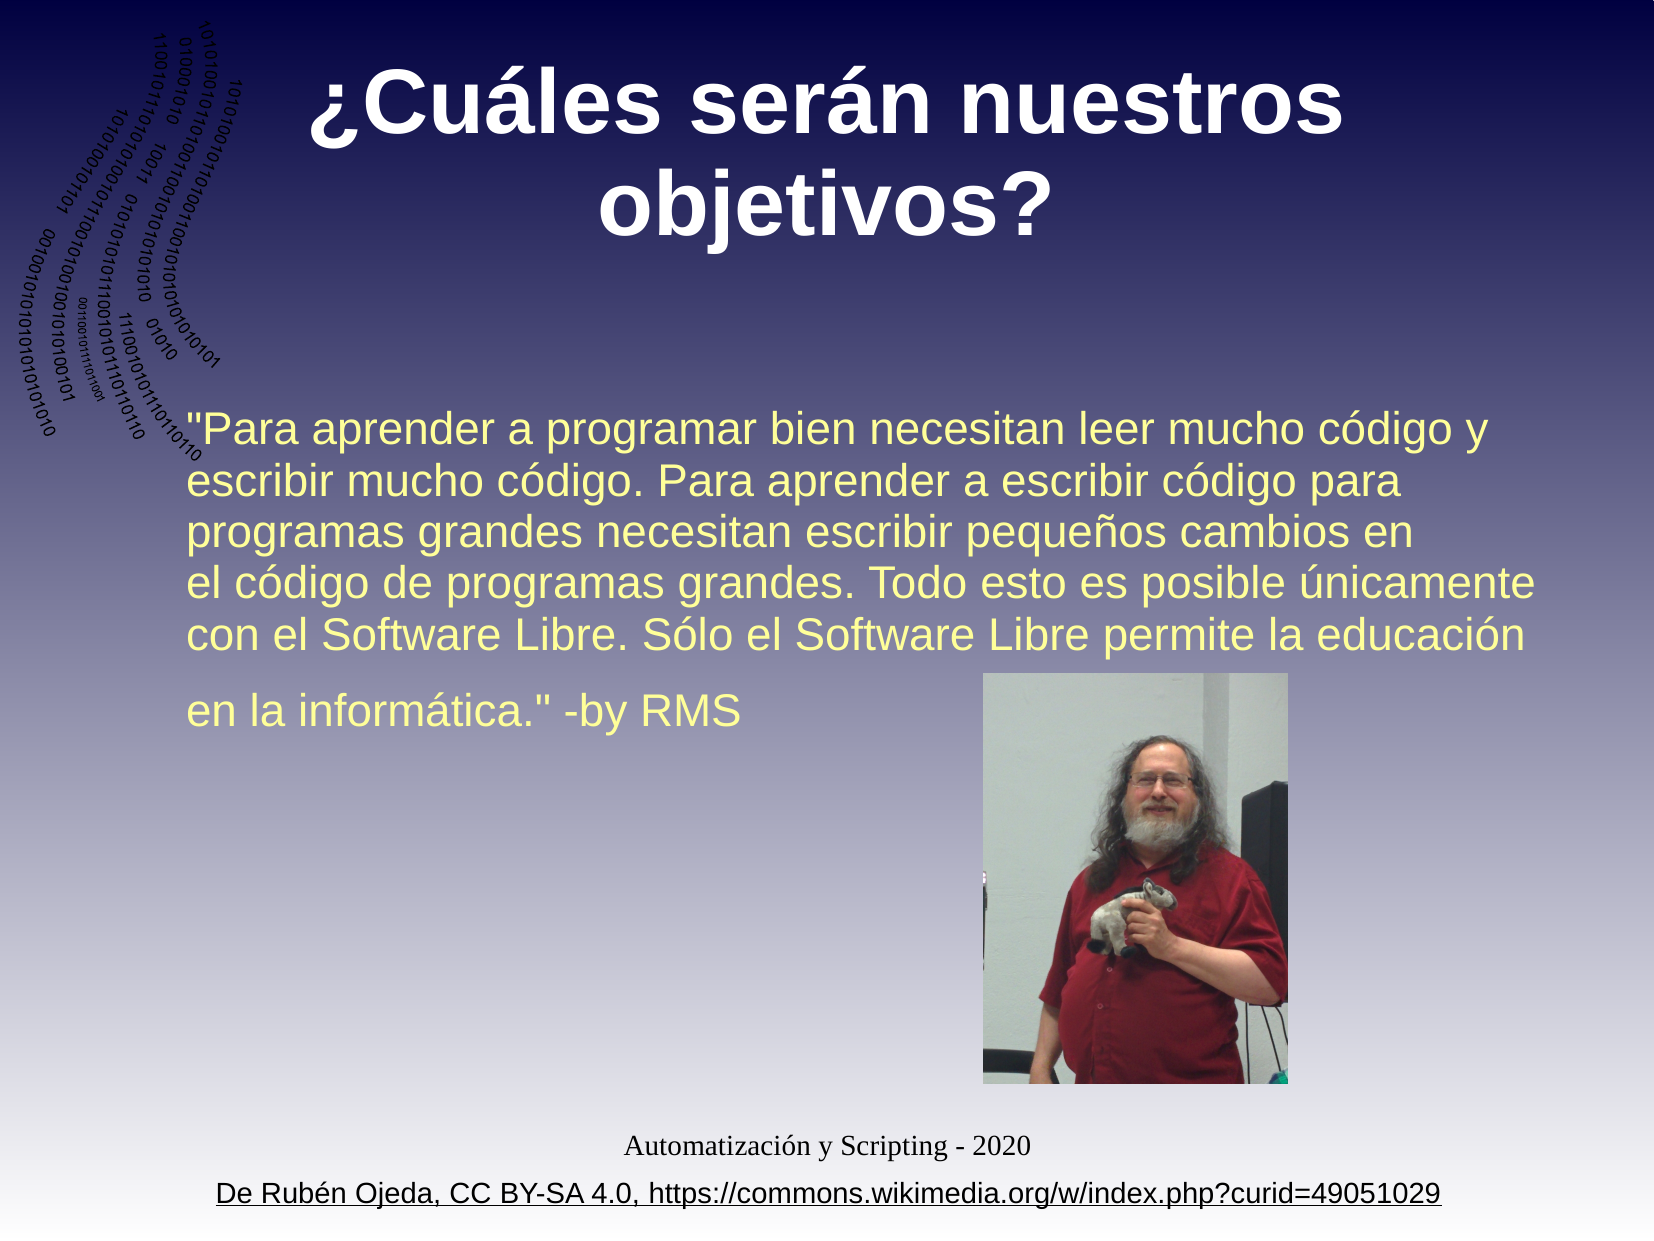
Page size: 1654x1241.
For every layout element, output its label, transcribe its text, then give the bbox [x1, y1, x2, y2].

picture [18, 20, 243, 461]
title ¿Cuáles serán nuestros objetivos? [243, 49, 1571, 257]
text_box "Para aprender a programar bien necesitan leer mucho código y escribir mucho código. Para aprender a escribir código para programas grandes necesitan escribir pequeños cambios en el código de programas grandes. Todo esto es posible únicamente con el Software Libre. Sólo el Software Libre permite la educación en la informática." -by RMS [171, 396, 1565, 744]
picture [983, 673, 1288, 1085]
text_box De Rubén Ojeda, CC BY-SA 4.0, https://commons.wikimedia.org/w/index.php?curid=49051029 [200, 1169, 1458, 1217]
